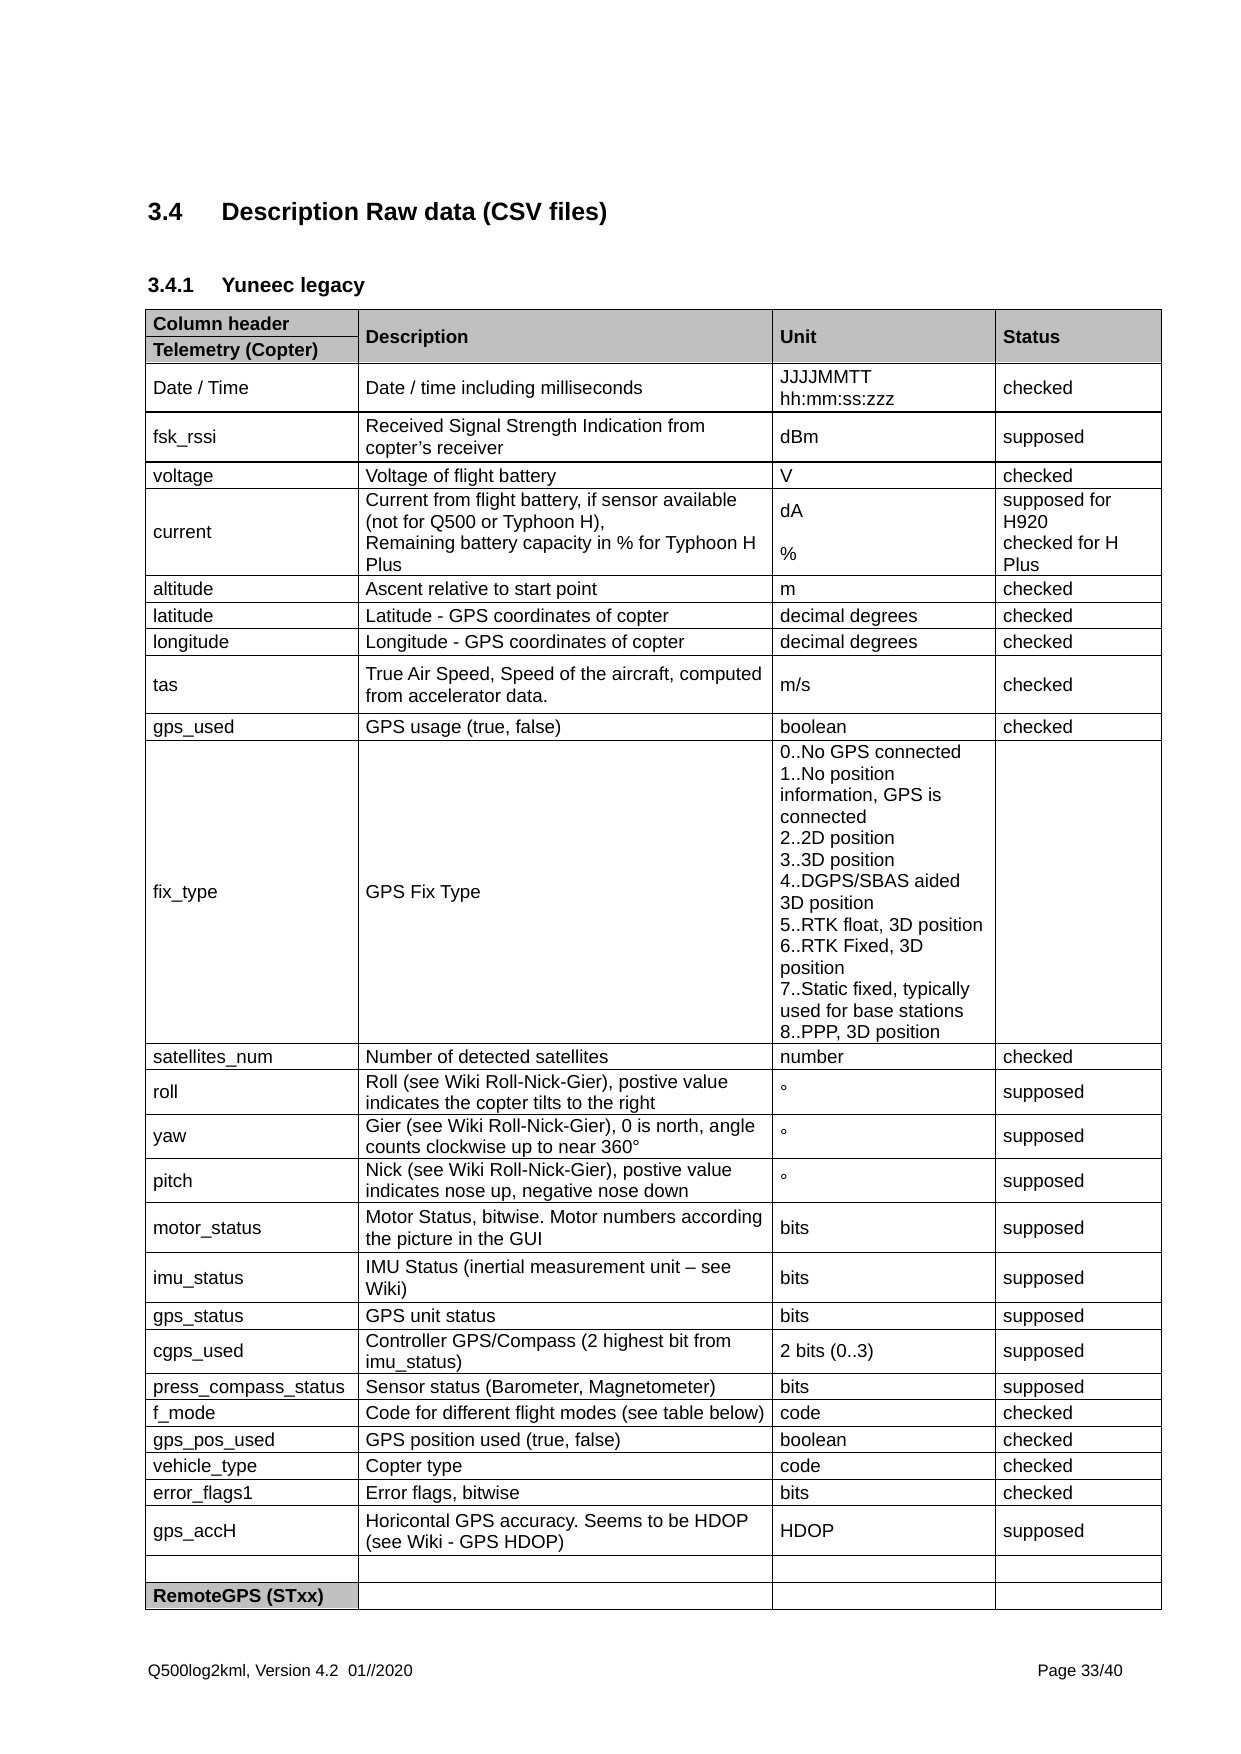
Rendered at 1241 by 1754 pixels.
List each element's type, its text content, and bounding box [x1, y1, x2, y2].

table_cell boolean [773, 714, 995, 740]
table_cell latitude [146, 603, 358, 628]
table_cell supposed [996, 1070, 1161, 1113]
table_cell tas [146, 656, 358, 713]
table_cell True Air Speed, Speed of the aircraft, computed from accelerator data. [359, 656, 772, 713]
table_cell [773, 1556, 995, 1582]
table_cell RemoteGPS (STxx) [146, 1583, 358, 1608]
table_cell Number of detected satellites [359, 1044, 772, 1069]
table_cell bits [773, 1480, 995, 1505]
table_cell code [773, 1453, 995, 1479]
table_cell [359, 1556, 772, 1582]
table_cell 0..No GPS connected 1..No position information, GPS is connected 2..2D position 3..3D position 4..DGPS/SBAS aided 3D position 5..RTK float, 3D position 6..RTK Fixed, 3D position 7..Static fixed, typically used for base stations 8..PPP, 3D position [773, 741, 995, 1043]
table_cell supposed [996, 1203, 1161, 1252]
subtitle Description Raw data (CSV files) [148, 197, 1093, 225]
table_cell ° [773, 1070, 995, 1113]
table_cell checked [996, 1480, 1161, 1505]
table_header Status [996, 310, 1161, 362]
table_cell pitch [146, 1159, 358, 1202]
table_cell GPS usage (true, false) [359, 714, 772, 740]
table_cell boolean [773, 1427, 995, 1452]
table_cell number [773, 1044, 995, 1069]
table_cell IMU Status (inertial measurement unit – see Wiki) [359, 1253, 772, 1302]
table_cell V [773, 463, 995, 488]
table_cell longitude [146, 629, 358, 655]
table_cell bits [773, 1253, 995, 1302]
table_cell HDOP [773, 1506, 995, 1555]
table_cell Ascent relative to start point [359, 576, 772, 602]
table_cell dA % [773, 489, 995, 575]
table_header Description [359, 310, 772, 362]
table_cell gps_status [146, 1303, 358, 1328]
table_cell JJJJMMTT hh:mm:ss:zzz [773, 364, 995, 411]
table_cell supposed [996, 1253, 1161, 1302]
table_cell vehicle_type [146, 1453, 358, 1479]
table_cell ° [773, 1115, 995, 1158]
table_cell supposed [996, 1330, 1161, 1373]
table_cell checked [996, 603, 1161, 628]
table_cell GPS Fix Type [359, 741, 772, 1043]
table_cell ° [773, 1159, 995, 1202]
table_cell checked [996, 714, 1161, 740]
table_cell [773, 1583, 995, 1608]
table_cell code [773, 1400, 995, 1426]
table_cell bits [773, 1374, 995, 1399]
table_cell decimal degrees [773, 603, 995, 628]
table_cell Roll (see Wiki Roll-Nick-Gier), postive value indicates the copter tilts to the right [359, 1070, 772, 1113]
table_cell error_flags1 [146, 1480, 358, 1505]
table_cell fsk_rssi [146, 413, 358, 461]
table_cell fix_type [146, 741, 358, 1043]
table_cell m/s [773, 656, 995, 713]
table_cell Nick (see Wiki Roll-Nick-Gier), postive value indicates nose up, negative nose down [359, 1159, 772, 1202]
table_cell checked [996, 1427, 1161, 1452]
table_cell roll [146, 1070, 358, 1113]
table_header Unit [773, 310, 995, 362]
table_header Column header [146, 310, 358, 336]
table_cell Date / time including milliseconds [359, 364, 772, 411]
table_cell [146, 1556, 358, 1582]
table_cell Received Signal Strength Indication from copter’s receiver [359, 413, 772, 461]
table_cell voltage [146, 463, 358, 488]
table_cell [996, 1556, 1161, 1582]
table_cell Telemetry (Copter) [146, 337, 358, 362]
table_cell bits [773, 1203, 995, 1252]
table_cell f_mode [146, 1400, 358, 1426]
table_cell checked [996, 463, 1161, 488]
table_cell [996, 1583, 1161, 1608]
table_cell Controller GPS/Compass (2 highest bit from imu_status) [359, 1330, 772, 1373]
table_cell gps_pos_used [146, 1427, 358, 1452]
table_cell Current from flight battery, if sensor available (not for Q500 or Typhoon H), Remaining battery capacity in % for Typhoon H Plus [359, 489, 772, 575]
table_cell GPS unit status [359, 1303, 772, 1328]
table_cell dBm [773, 413, 995, 461]
table_cell satellites_num [146, 1044, 358, 1069]
table_cell Gier (see Wiki Roll-Nick-Gier), 0 is north, angle counts clockwise up to near 360° [359, 1115, 772, 1158]
table_cell Code for different flight modes (see table below) [359, 1400, 772, 1426]
table_cell press_compass_status [146, 1374, 358, 1399]
table_cell Motor Status, bitwise. Motor numbers according the picture in the GUI [359, 1203, 772, 1252]
table_cell motor_status [146, 1203, 358, 1252]
table_cell Date / Time [146, 364, 358, 411]
table_cell supposed [996, 1303, 1161, 1328]
table_cell checked [996, 1453, 1161, 1479]
table_cell checked [996, 364, 1161, 411]
table_cell cgps_used [146, 1330, 358, 1373]
table_cell decimal degrees [773, 629, 995, 655]
table_cell supposed [996, 1506, 1161, 1555]
table_cell checked [996, 1044, 1161, 1069]
table_cell current [146, 489, 358, 575]
table_cell imu_status [146, 1253, 358, 1302]
subtitle Yuneec legacy [148, 273, 1093, 297]
table_cell gps_used [146, 714, 358, 740]
table_cell GPS position used (true, false) [359, 1427, 772, 1452]
table_cell Sensor status (Barometer, Magnetometer) [359, 1374, 772, 1399]
table_cell checked [996, 629, 1161, 655]
table_cell bits [773, 1303, 995, 1328]
table_cell checked [996, 576, 1161, 602]
table_cell supposed [996, 1159, 1161, 1202]
table_cell Voltage of flight battery [359, 463, 772, 488]
table_cell checked [996, 1400, 1161, 1426]
table_cell Latitude - GPS coordinates of copter [359, 603, 772, 628]
table_cell yaw [146, 1115, 358, 1158]
table_cell [996, 741, 1161, 1043]
table_cell Copter type [359, 1453, 772, 1479]
table_cell [359, 1583, 772, 1608]
table_cell m [773, 576, 995, 602]
table_cell supposed [996, 1115, 1161, 1158]
table_cell altitude [146, 576, 358, 602]
table_cell Horicontal GPS accuracy. Seems to be HDOP (see Wiki - GPS HDOP) [359, 1506, 772, 1555]
table_cell Longitude - GPS coordinates of copter [359, 629, 772, 655]
table_cell checked [996, 656, 1161, 713]
table_cell supposed for H920 checked for H Plus [996, 489, 1161, 575]
table_cell Error flags, bitwise [359, 1480, 772, 1505]
table_cell supposed [996, 413, 1161, 461]
table_cell gps_accH [146, 1506, 358, 1555]
table_cell supposed [996, 1374, 1161, 1399]
table_cell 2 bits (0..3) [773, 1330, 995, 1373]
